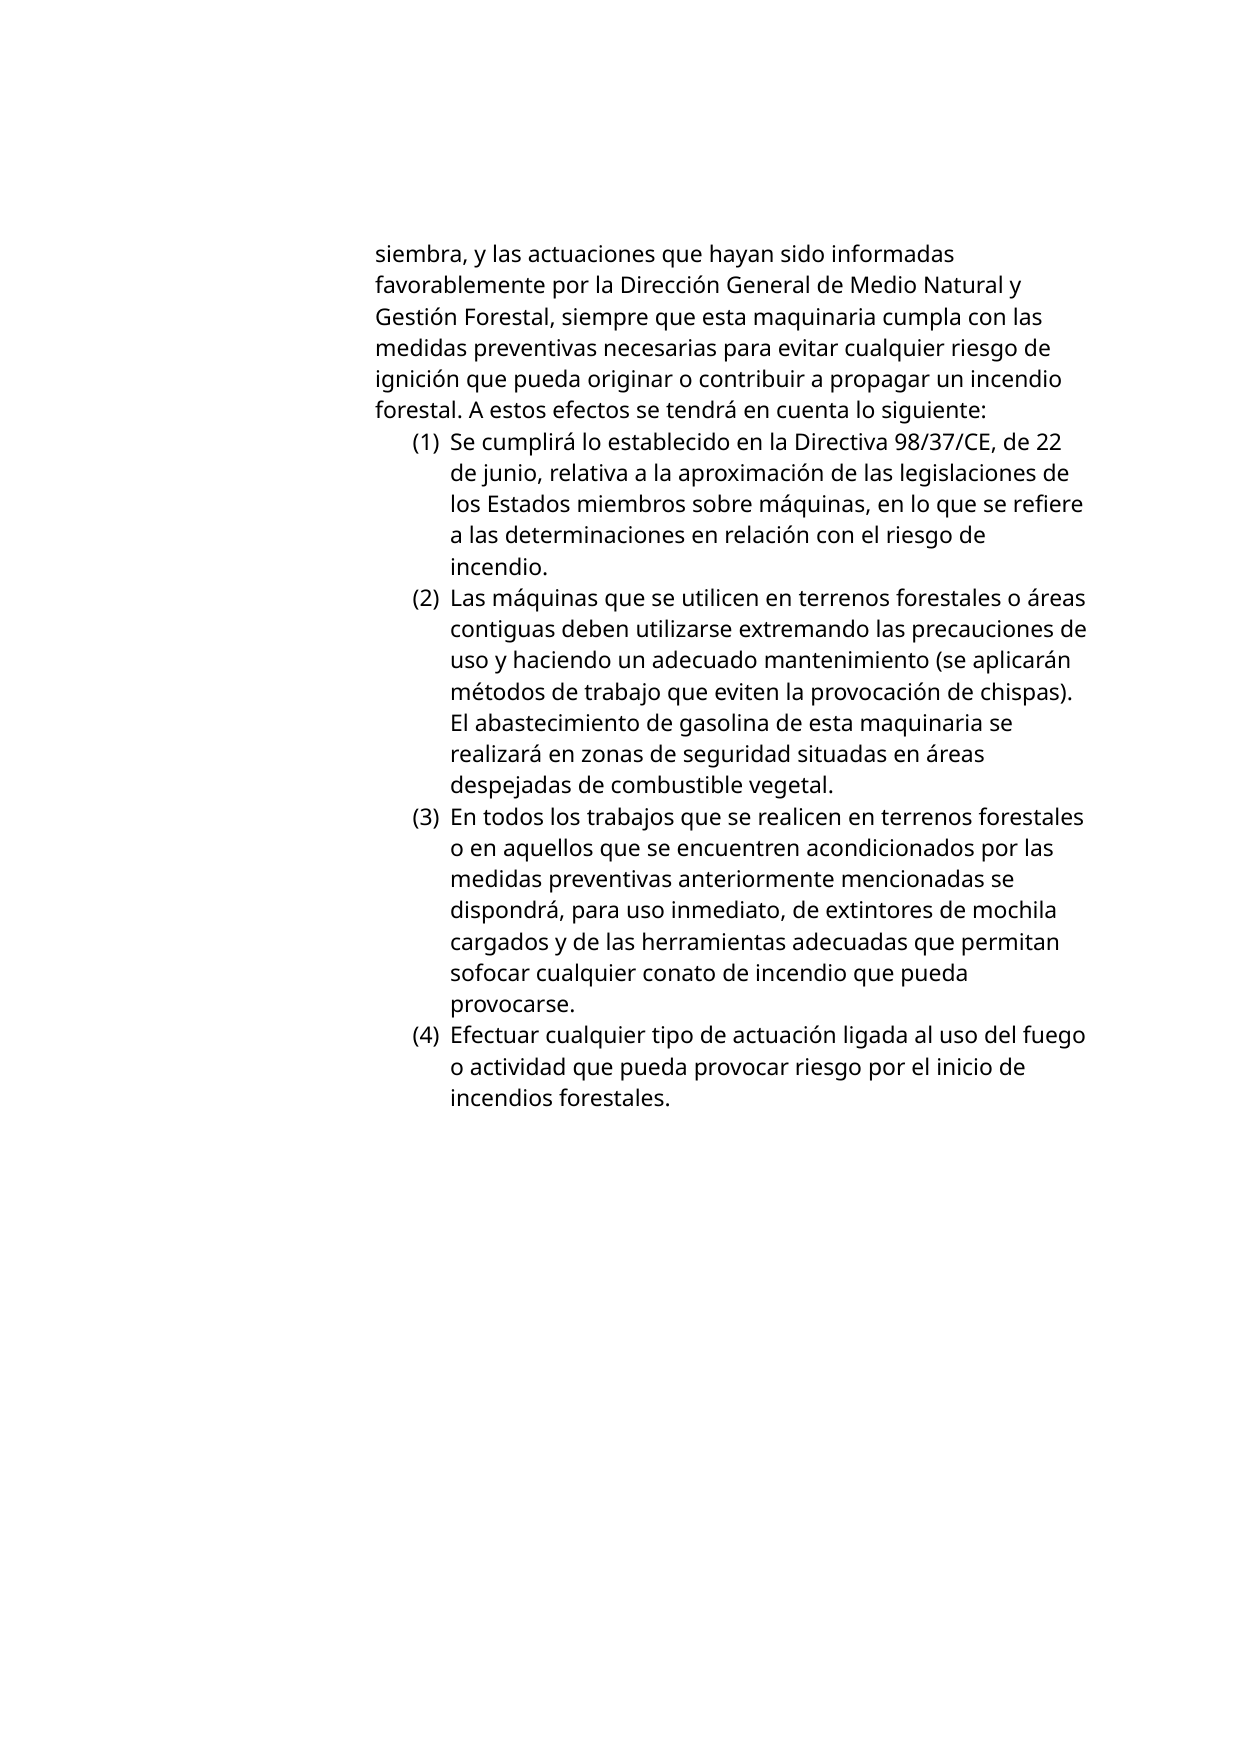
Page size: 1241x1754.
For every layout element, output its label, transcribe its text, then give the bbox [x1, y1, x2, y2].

list siembra, y las actuaciones que hayan sido informadas favorablemente por la Dirección General de Medio Natural y Gestión Forestal, siempre que esta maquinaria cumpla con las medidas preventivas necesarias para evitar cualquier riesgo de ignición que pueda originar o contribuir a propagar un incendio forestal. A estos efectos se tendrá en cuenta lo siguiente: [356, 238, 1090, 425]
list En todos los trabajos que se realicen en terrenos forestales o en aquellos que se encuentren acondicionados por las medidas preventivas anteriormente mencionadas se dispondrá, para uso inmediato, de extintores de mochila cargados y de las herramientas adecuadas que permitan sofocar cualquier conato de incendio que pueda provocarse. [412, 800, 1090, 1019]
list Se cumplirá lo establecido en la Directiva 98/37/CE, de 22 de junio, relativa a la aproximación de las legislaciones de los Estados miembros sobre máquinas, en lo que se refiere a las determinaciones en relación con el riesgo de incendio. [412, 425, 1090, 582]
list Las máquinas que se utilicen en terrenos forestales o áreas contiguas deben utilizarse extremando las precauciones de uso y haciendo un adecuado mantenimiento (se aplicarán métodos de trabajo que eviten la provocación de chispas). El abastecimiento de gasolina de esta maquinaria se realizará en zonas de seguridad situadas en áreas despejadas de combustible vegetal. [412, 582, 1090, 800]
list Efectuar cualquier tipo de actuación ligada al uso del fuego o actividad que pueda provocar riesgo por el inicio de incendios forestales. [412, 1019, 1090, 1113]
